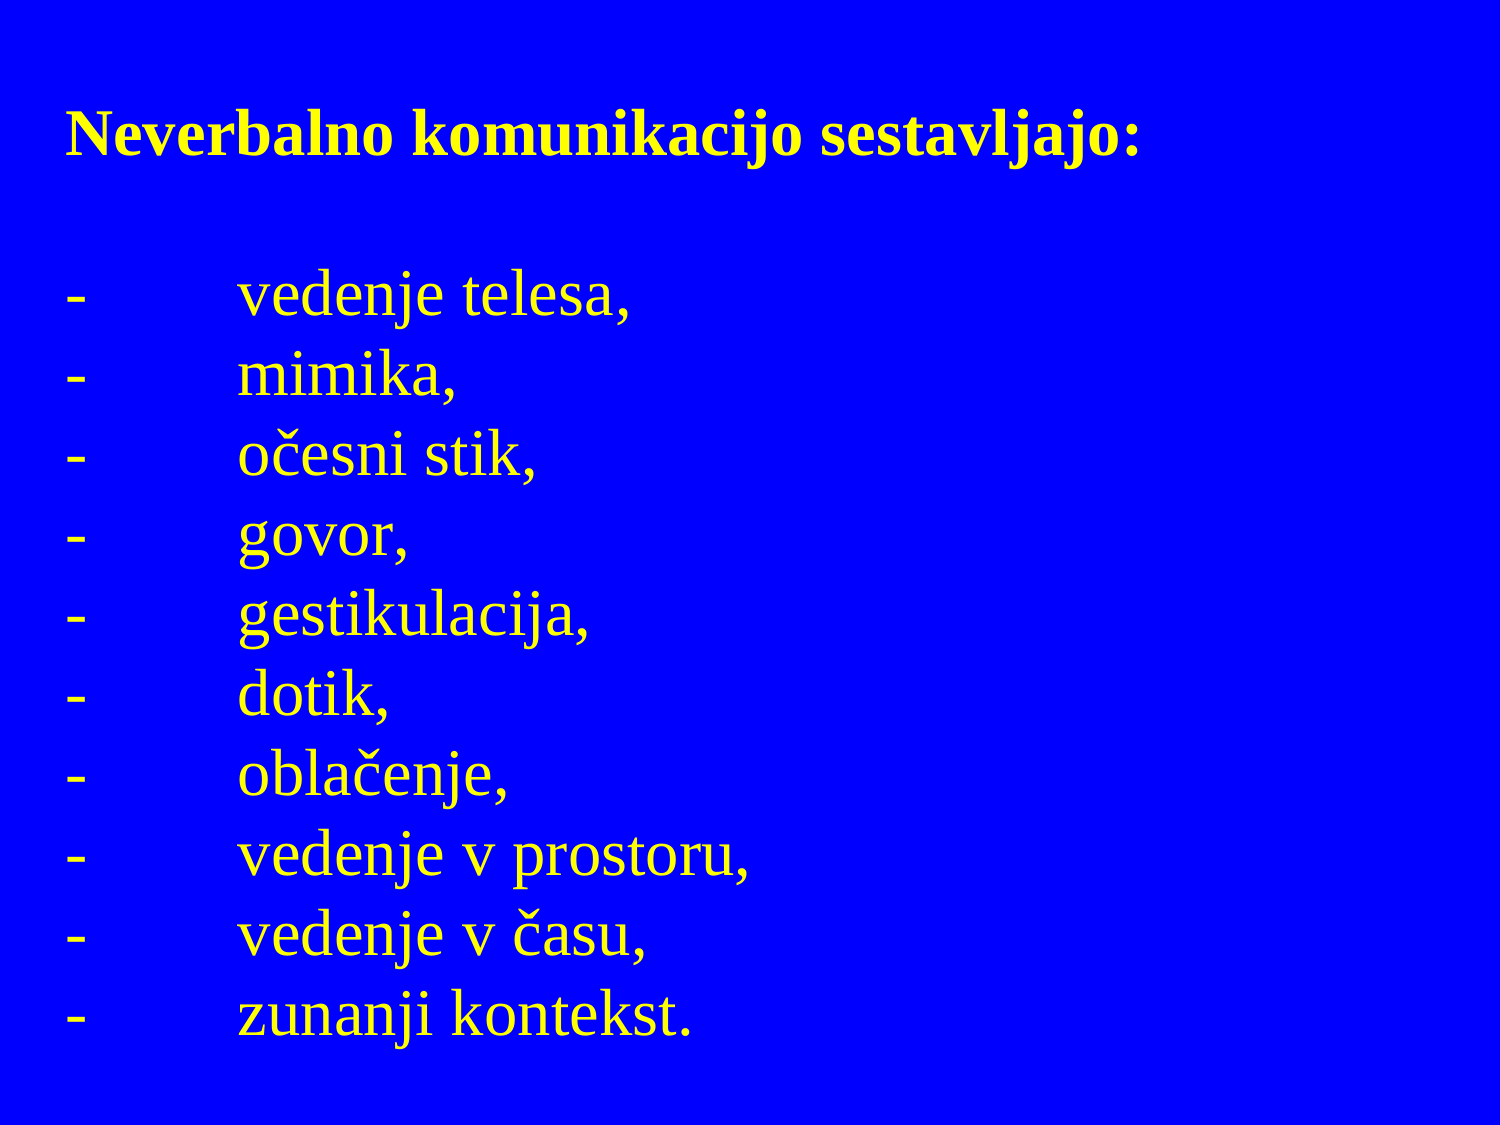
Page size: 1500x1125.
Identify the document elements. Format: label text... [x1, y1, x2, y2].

title Neverbalno komunikacijo sestavljajo: - vedenje telesa, - mimika, - očesni stik, - govor, - gestikulacija, - dotik, - oblačenje, - vedenje v prostoru, - vedenje v času, - zunanji kontekst. [49, 81, 1500, 1057]
